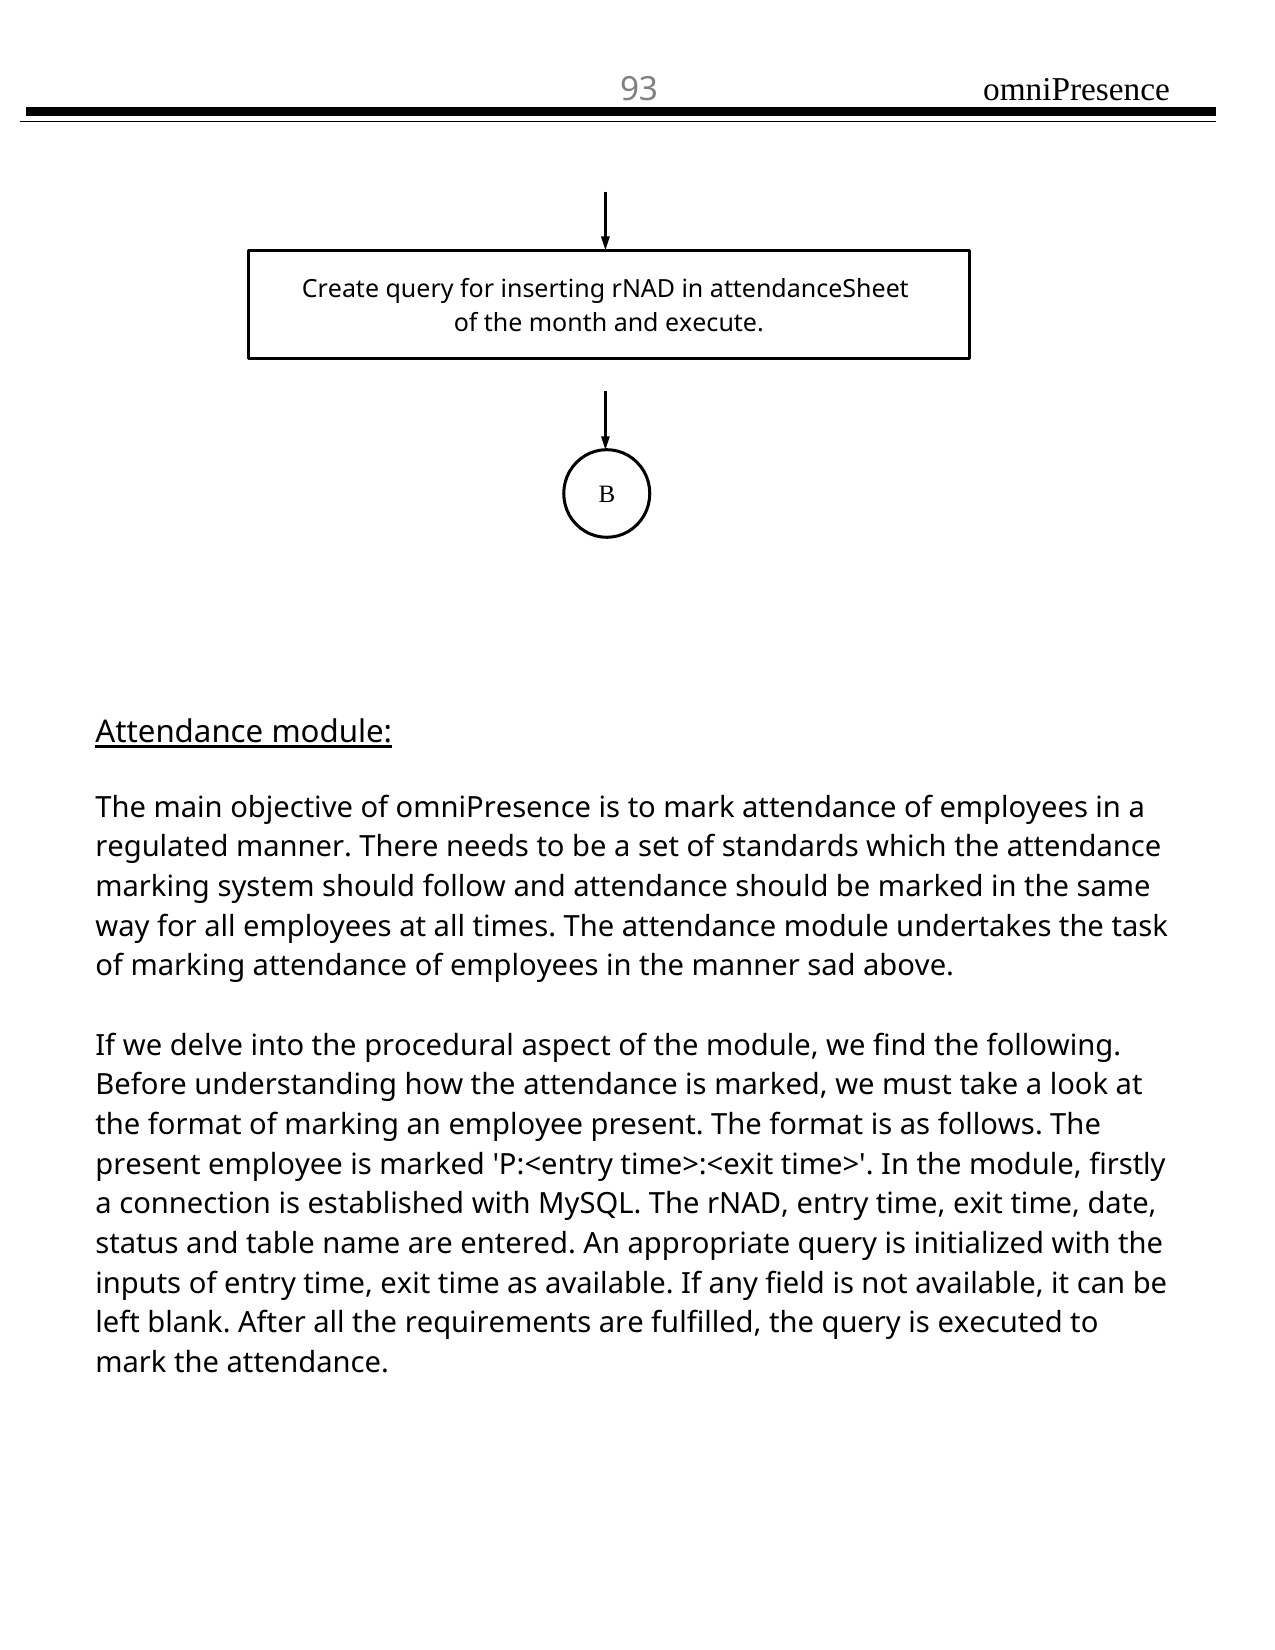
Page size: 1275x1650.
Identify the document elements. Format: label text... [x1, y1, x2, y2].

text If we delve into the procedural aspect of the module, we find the following. Before understanding how the attendance is marked, we must take a look at the format of marking an employee present. The format is as follows. The present employee is marked 'P:<entry time>:<exit time>'. In the module, firstly a connection is established with MySQL. The rNAD, entry time, exit time, date, status and table name are entered. An appropriate query is initialized with the inputs of entry time, exit time as available. If any field is not available, it can be left blank. After all the requirements are fulfilled, the query is executed to mark the attendance. [95, 1024, 1170, 1381]
text The main objective of omniPresence is to mark attendance of employees in a regulated manner. There needs to be a set of standards which the attendance marking system should follow and attendance should be marked in the same way for all employees at all times. The attendance module undertakes the task of marking attendance of employees in the manner sad above. [95, 786, 1170, 984]
text Attendance module: [95, 709, 1170, 752]
